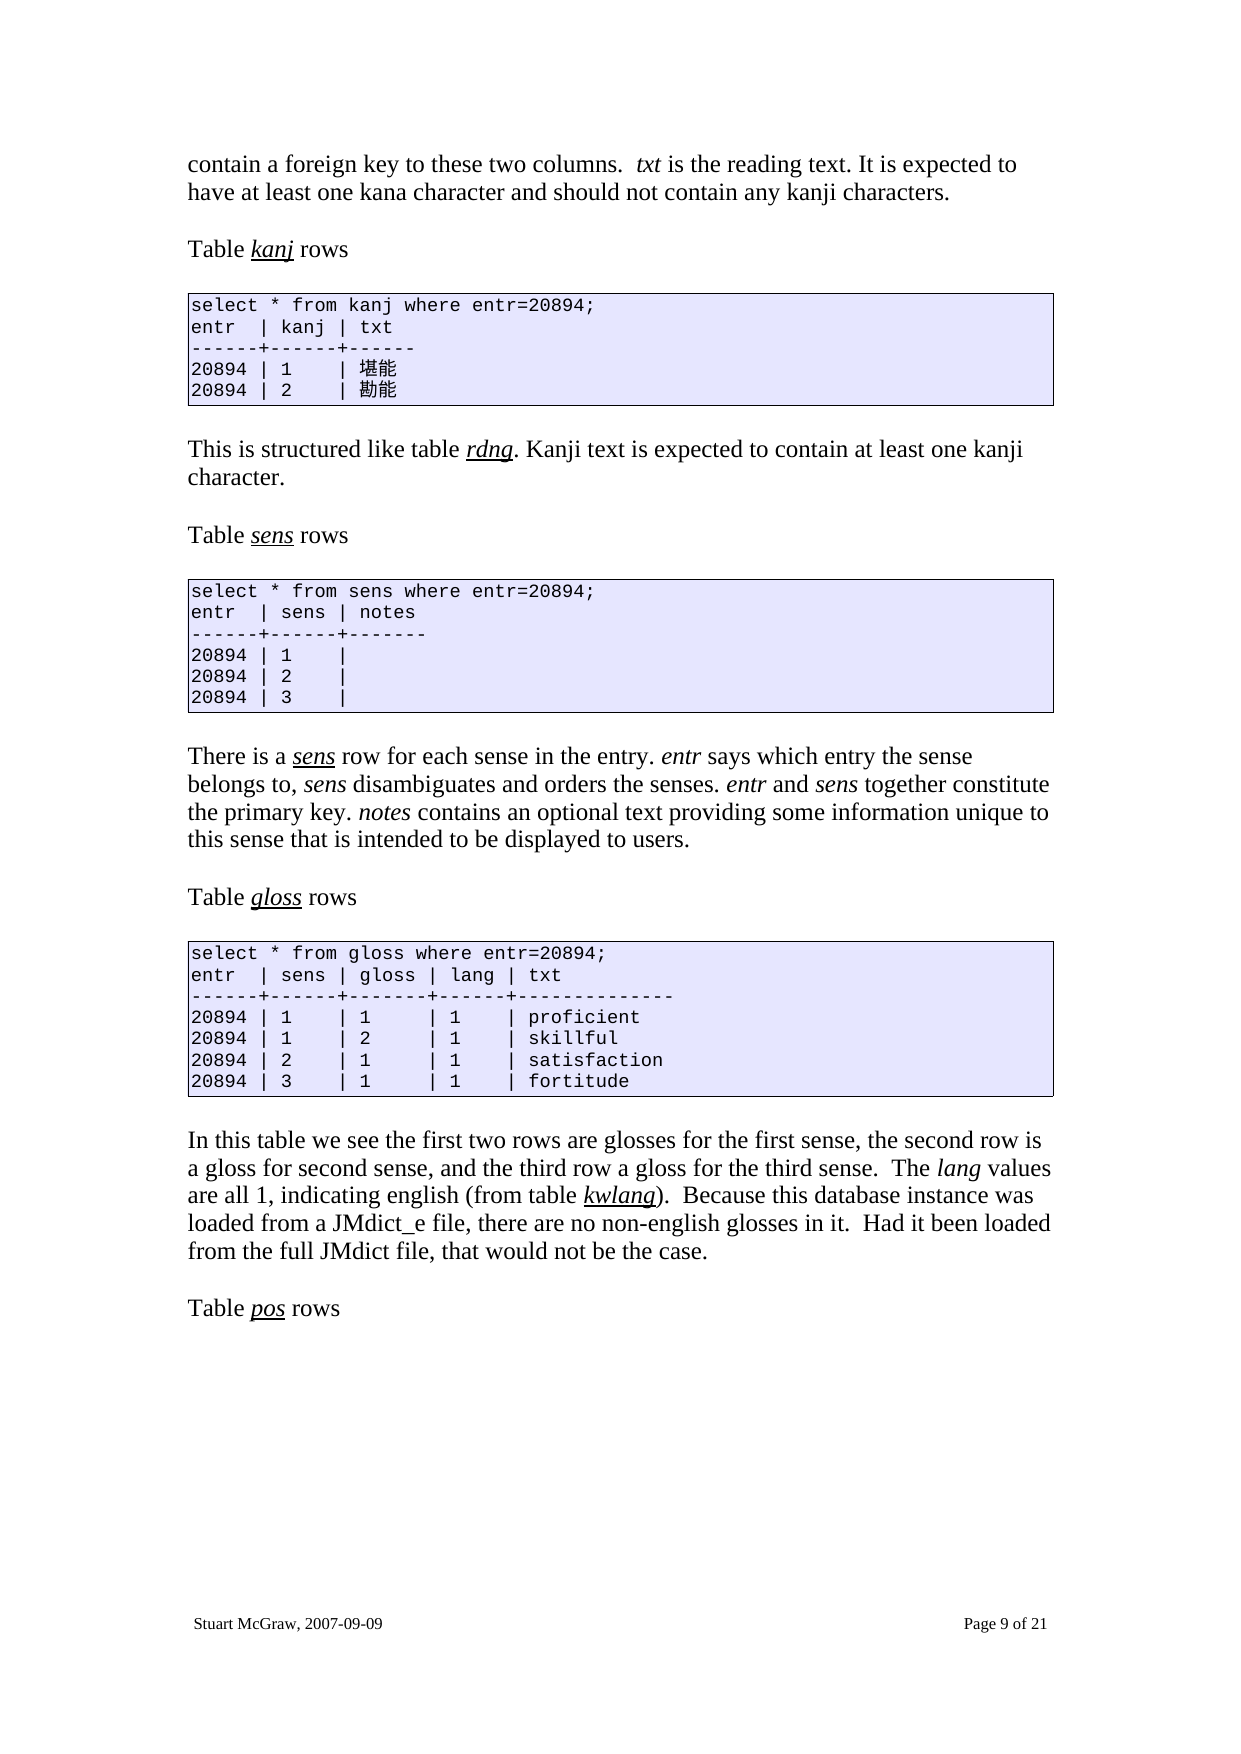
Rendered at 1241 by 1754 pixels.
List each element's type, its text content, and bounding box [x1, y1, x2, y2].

text Table kanj rows [187, 235, 1053, 263]
text There is a sens row for each sense in the entry. entr says which entry the sense belongs to, sens disambiguates and orders the senses. entr and sens together constitute the primary key. notes contains an optional text providing some information unique to this sense that is intended to be displayed to users. [187, 742, 1053, 853]
text Table pos rows [187, 1294, 1053, 1322]
text In this table we see the first two rows are glosses for the first sense, the second row is a gloss for second sense, and the third row a gloss for the third sense. The lang values are all 1, indicating english (from table kwlang). Because this database instance was loaded from a JMdict_e file, there are no non-english glosses in it. Had it been loaded from the full JMdict file, that would not be the case. [187, 1126, 1053, 1264]
text select * from gloss where entr=20894; entr | sens | gloss | lang | txt ------+------+-------+------+-------------- 20894 | 1 | 1 | 1 | proficient 20894 | 1 | 2 | 1 | skillful 20894 | 2 | 1 | 1 | satisfaction 20894 | 3 | 1 | 1 | fortitude [189, 942, 1053, 1096]
text contain a foreign key to these two columns. txt is the reading text. It is expected to have at least one kana character and should not contain any kanji characters. [187, 150, 1053, 205]
text select * from sens where entr=20894; entr | sens | notes ------+------+------- 20894 | 1 | 20894 | 2 | 20894 | 3 | [189, 580, 1053, 712]
text select * from kanj where entr=20894; entr | kanj | txt ------+------+------ 20894 | 1 | 堪能 20894 | 2 | 勘能 [189, 294, 1053, 405]
text Table sens rows [187, 521, 1053, 549]
text Table gloss rows [187, 883, 1053, 911]
text This is structured like table rdng. Kanji text is expected to contain at least one kanji character. [187, 436, 1053, 491]
